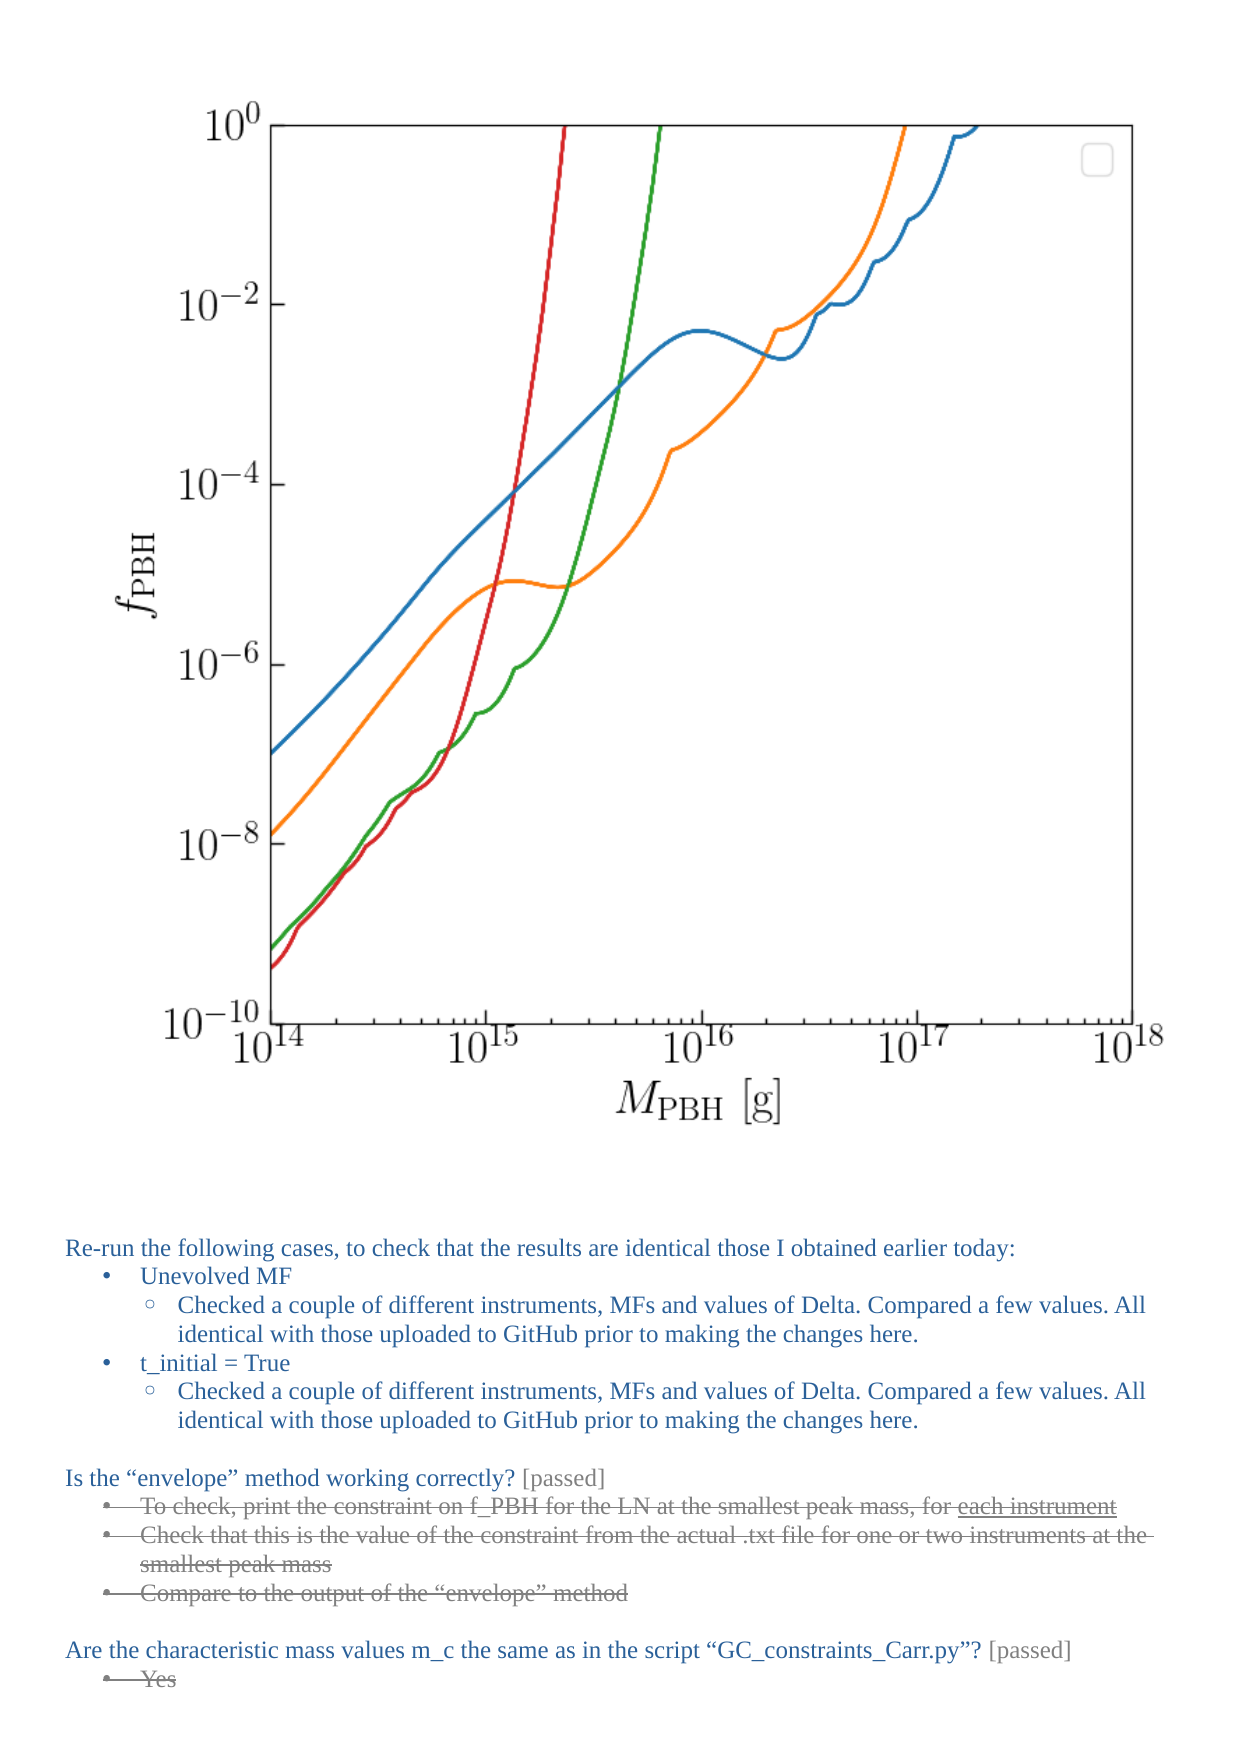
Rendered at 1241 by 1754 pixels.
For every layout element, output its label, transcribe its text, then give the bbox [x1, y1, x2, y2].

list Unevolved MF [102, 1261, 1181, 1290]
text Is the “envelope” method working correctly? [passed] [65, 1463, 1181, 1491]
text Re-run the following cases, to check that the results are identical those I obtained earlier today: [65, 1233, 1181, 1261]
picture [65, 59, 1182, 1176]
list Compare to the output of the “envelope” method [102, 1578, 1181, 1606]
list Check that this is the value of the constraint from the actual .txt file for one or two instruments at the smallest peak mass [102, 1520, 1181, 1578]
list To check, print the constraint on f_PBH for the LN at the smallest peak mass, for each instrument [102, 1491, 1181, 1520]
list Checked a couple of different instruments, MFs and values of Delta. Compared a few values. All identical with those uploaded to GitHub prior to making the changes here. [140, 1376, 1181, 1434]
list t_initial = True [102, 1348, 1181, 1376]
list Checked a couple of different instruments, MFs and values of Delta. Compared a few values. All identical with those uploaded to GitHub prior to making the changes here. [140, 1290, 1181, 1348]
text Are the characteristic mass values m_c the same as in the script “GC_constraints_Carr.py”? [passed] [65, 1635, 1181, 1664]
list Yes [102, 1664, 1181, 1693]
